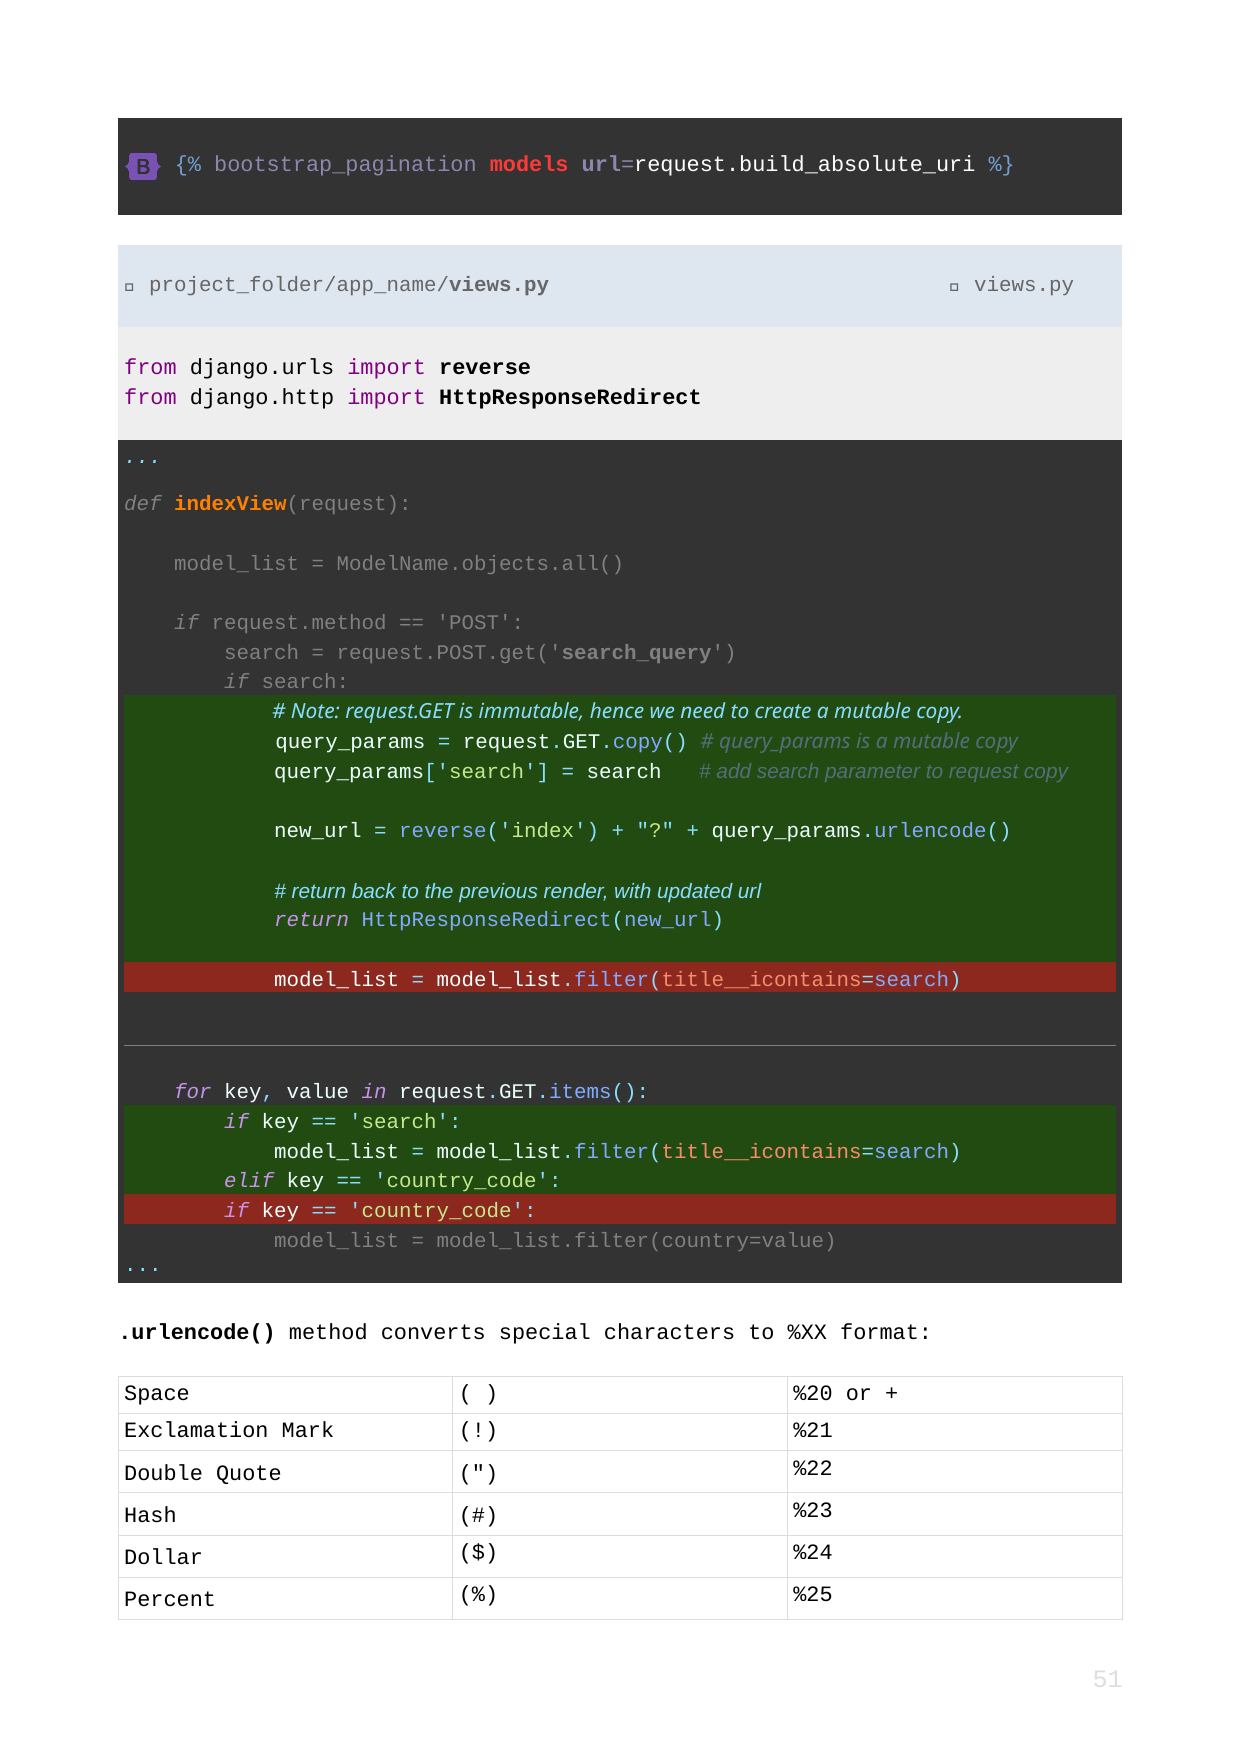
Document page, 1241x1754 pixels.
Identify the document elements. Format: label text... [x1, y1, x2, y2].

table_cell %25 [788, 1578, 1122, 1619]
table_cell ($) [453, 1536, 787, 1577]
table_header Space [119, 1377, 452, 1413]
table_cell %23 [788, 1493, 1122, 1534]
table_cell (#) [453, 1493, 787, 1534]
table_cell Percent [119, 1578, 452, 1619]
table_cell Dollar [119, 1536, 452, 1577]
table_cell %24 [788, 1536, 1122, 1577]
table_cell Double Quote [119, 1451, 452, 1492]
table_cell Hash [119, 1493, 452, 1534]
table_cell %21 [788, 1414, 1122, 1450]
text .urlencode() method converts special characters to %XX format: [118, 1321, 1122, 1346]
table_cell (%) [453, 1578, 787, 1619]
table_cell Exclamation Mark [119, 1414, 452, 1450]
table_header ( ) [453, 1377, 787, 1413]
table_cell (") [453, 1451, 787, 1492]
table_cell ... def indexView(request): model_list = ModelName.objects.all() if request.method == 'POST': search = request.POST.get('search_query') if search: # Note: request.GET is immutable, hence we need to create a mutable copy. query_params = request.GET.copy() # query_params is a mutable copy query_params['search'] = search # add search parameter to request copy new_url = reverse('index') + "?" + query_params.urlencode() # return back to the previous render, with updated url return HttpResponseRedirect(new_url) model_list = model_list.filter(title__icontains=search) for key, value in request.GET.items(): if key == 'search': model_list = model_list.filter(title__icontains=search) elif key == 'country_code': if key == 'country_code': model_list = model_list.filter(country=value) ... [118, 440, 1122, 1283]
table_cell (!) [453, 1414, 787, 1450]
picture [123, 147, 163, 186]
table_cell %22 [788, 1451, 1122, 1492]
table_header %20 or + [788, 1377, 1122, 1413]
table_cell {% bootstrap_pagination models url=request.build_absolute_uri %} [118, 118, 1122, 215]
table_cell from django.urls import reverse from django.http import HttpResponseRedirect [118, 327, 1122, 440]
table_header 📝 project_folder/app_name/views.py 🐍 views.py [118, 245, 1122, 327]
